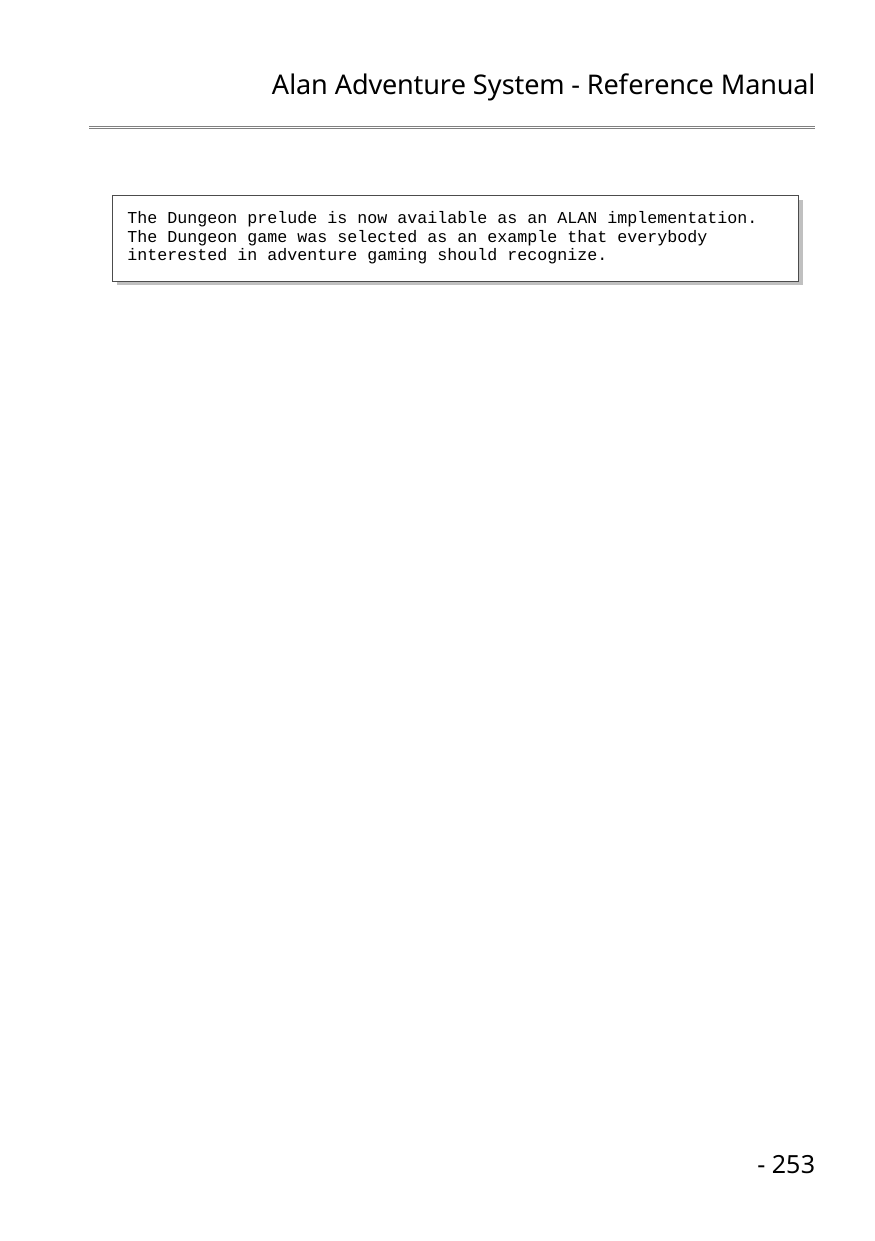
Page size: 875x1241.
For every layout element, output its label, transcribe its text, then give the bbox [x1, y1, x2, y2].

text The Dungeon prelude is now available as an ALAN implementation. The Dungeon game was selected as an example that everybody interested in adventure gaming should recognize. [113, 196, 798, 281]
